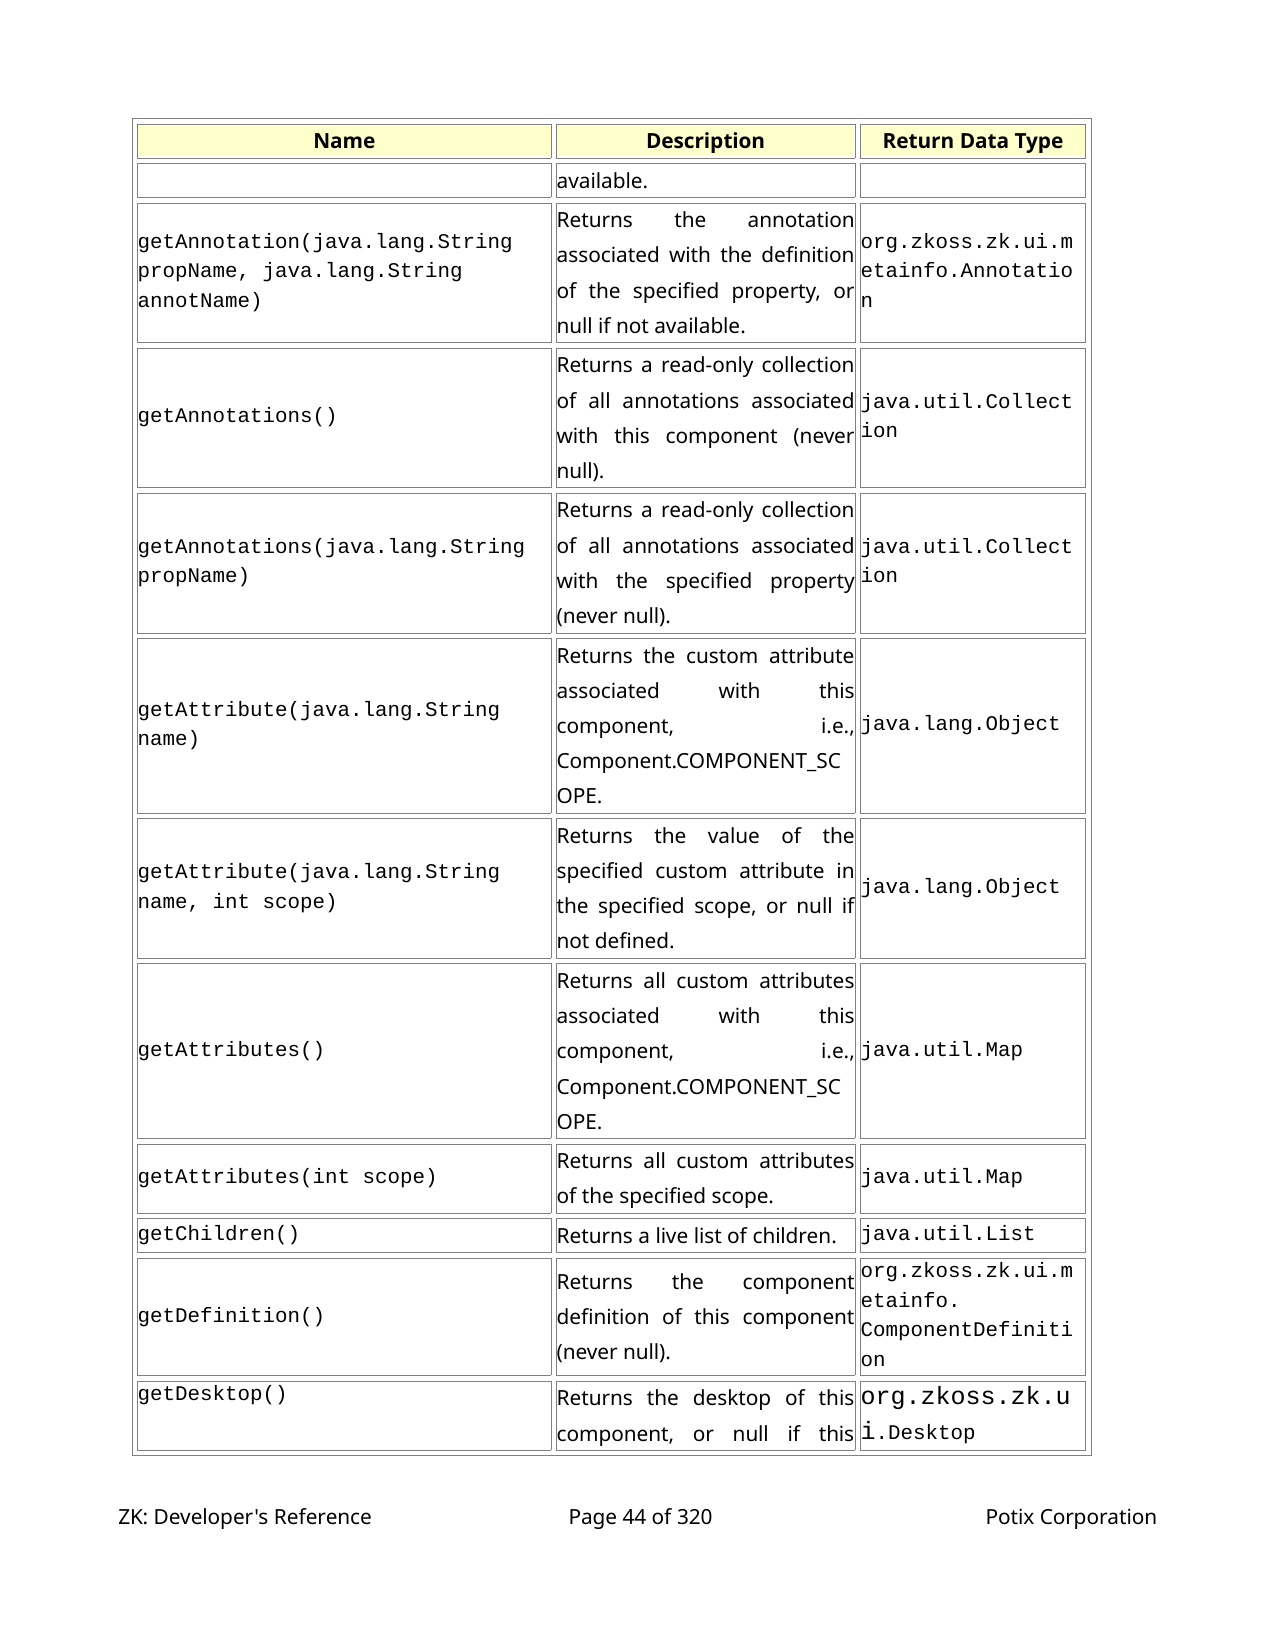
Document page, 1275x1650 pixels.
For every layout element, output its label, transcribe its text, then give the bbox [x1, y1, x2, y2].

table_cell Returns the custom attribute associated with this component, i.e., Component.COMPONENT_SCOPE. [554, 633, 857, 813]
table_cell getChildren() [134, 1213, 553, 1252]
table_cell getAttributes() [134, 958, 553, 1138]
table_cell java.lang.Object [858, 813, 1088, 958]
table_cell getAnnotations(java.lang.String propName) [134, 487, 553, 632]
table_cell java.lang.Object [858, 633, 1088, 813]
table_header Return Data Type [858, 119, 1088, 158]
table_cell Returns the component definition of this component (never null). [554, 1252, 857, 1375]
table_header Name [134, 119, 553, 158]
table_cell java.util.Collection [858, 487, 1088, 632]
table_cell available. [554, 158, 857, 197]
table_cell getAttributes(int scope) [134, 1138, 553, 1213]
table_cell [858, 158, 1088, 197]
table_cell Returns the value of the specified custom attribute in the specified scope, or null if not defined. [554, 813, 857, 958]
table_cell Returns a live list of children. [554, 1213, 857, 1252]
table_cell org.zkoss.zk.ui.metainfo. ComponentDefinition [858, 1252, 1088, 1375]
table_cell java.util.Map [858, 1138, 1088, 1213]
table_cell getDesktop() [134, 1375, 553, 1450]
table_cell getAttribute(java.lang.String name) [134, 633, 553, 813]
table_cell java.util.Map [858, 958, 1088, 1138]
table_cell Returns a read-only collection of all annotations associated with the specified property (never null). [554, 487, 857, 632]
table_cell getAttribute(java.lang.String name, int scope) [134, 813, 553, 958]
table_cell Returns a read-only collection of all annotations associated with this component (never null). [554, 342, 857, 487]
table_cell org.zkoss.zk.ui.Desktop [858, 1375, 1088, 1450]
table_cell java.util.Collection [858, 342, 1088, 487]
table_cell getAnnotations() [134, 342, 553, 487]
table_cell Returns all custom attributes of the specified scope. [554, 1138, 857, 1213]
table_cell Returns the annotation associated with the definition of the specified property, or null if not available. [554, 197, 857, 342]
table_cell Returns all custom attributes associated with this component, i.e., Component.COMPONENT_SCOPE. [554, 958, 857, 1138]
table_cell java.util.List [858, 1213, 1088, 1252]
table_cell [134, 158, 553, 197]
table_cell org.zkoss.zk.ui.metainfo.Annotation [858, 197, 1088, 342]
table_header Description [554, 119, 857, 158]
table_cell getAnnotation(java.lang.String propName, java.lang.String annotName) [134, 197, 553, 342]
table_cell Returns the desktop of this component, or null if this [554, 1375, 857, 1450]
table_cell getDefinition() [134, 1252, 553, 1375]
